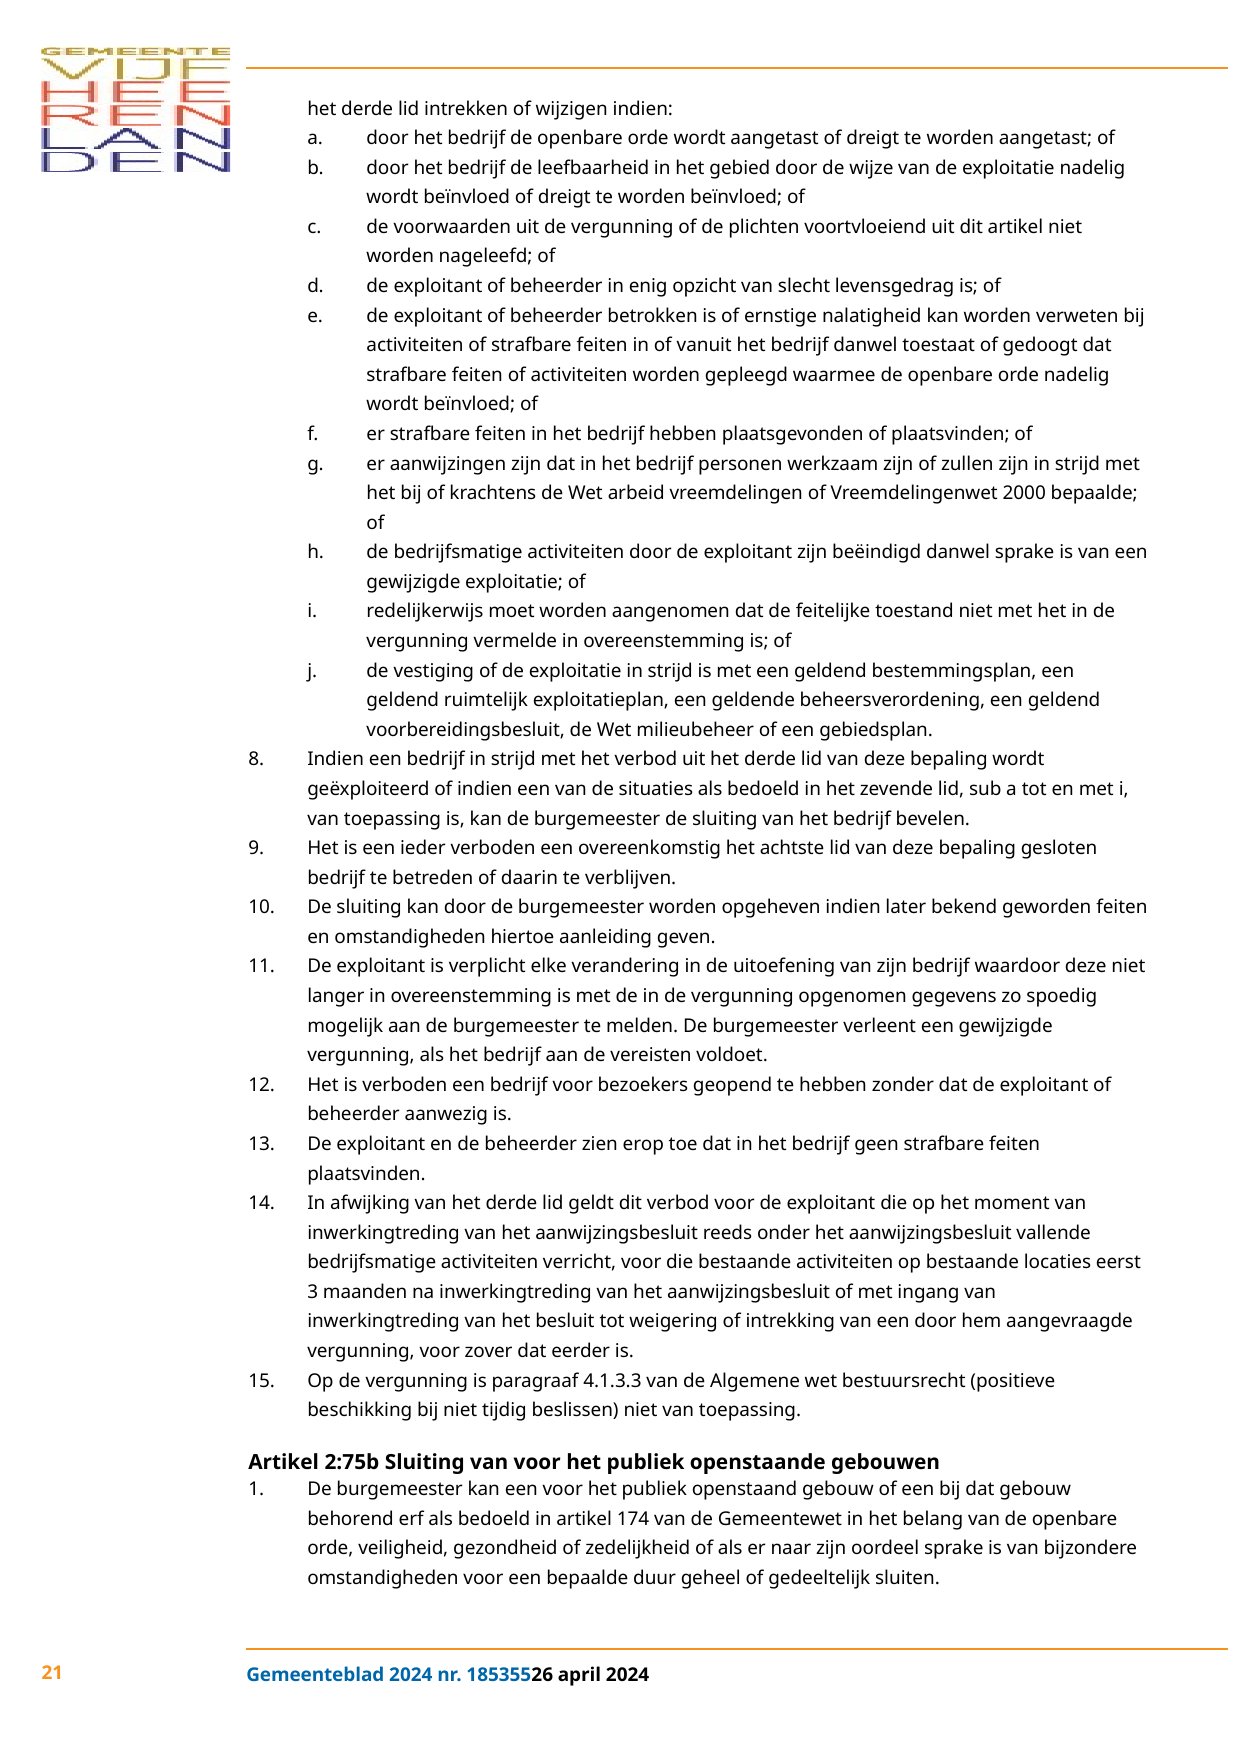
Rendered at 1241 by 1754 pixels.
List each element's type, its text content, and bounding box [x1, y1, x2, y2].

list In afwijking van het derde lid geldt dit verbod voor de exploitant die op het moment van inwerkingtreding van het aanwijzingsbesluit reeds onder het aanwijzingsbesluit vallende bedrijfsmatige activiteiten verricht, voor die bestaande activiteiten op bestaande locaties eerst 3 maanden na inwerkingtreding van het aanwijzingsbesluit of met ingang van inwerkingtreding van het besluit tot weigering of intrekking van een door hem aangevraagde vergunning, voor zover dat eerder is. [248, 1189, 1152, 1363]
list De exploitant en de beheerder zien erop toe dat in het bedrijf geen strafbare feiten plaatsvinden. [248, 1130, 1152, 1186]
list Op de vergunning is paragraaf 4.1.3.3 van de Algemene wet bestuursrecht (positieve beschikking bij niet tijdig beslissen) niet van toepassing. [248, 1367, 1152, 1422]
list de vestiging of de exploitatie in strijd is met een geldend bestemmingsplan, een geldend ruimtelijk exploitatieplan, een geldende beheersverordening, een geldend voorbereidingsbesluit, de Wet milieubeheer of een gebiedsplan. [307, 657, 1152, 742]
list er strafbare feiten in het bedrijf hebben plaatsgevonden of plaatsvinden; of [307, 420, 1152, 446]
list De burgemeester kan een voor het publiek openstaand gebouw of een bij dat gebouw behorend erf als bedoeld in artikel 174 van de Gemeentewet in het belang van de openbare orde, veiligheid, gezondheid of zedelijkheid of als er naar zijn oordeel sprake is van bijzondere omstandigheden voor een bepaalde duur geheel of gedeeltelijk sluiten. [248, 1475, 1152, 1590]
list het derde lid intrekken of wijzigen indien: [248, 95, 1152, 121]
list door het bedrijf de leefbaarheid in het gebied door de wijze van de exploitatie nadelig wordt beïnvloed of dreigt te worden beïnvloed; of [307, 154, 1152, 209]
list De exploitant is verplicht elke verandering in de uitoefening van zijn bedrijf waardoor deze niet langer in overeenstemming is met de in de vergunning opgenomen gegevens zo spoedig mogelijk aan de burgemeester te melden. De burgemeester verleent een gewijzigde vergunning, als het bedrijf aan de vereisten voldoet. [248, 953, 1152, 1067]
list De sluiting kan door de burgemeester worden opgeheven indien later bekend geworden feiten en omstandigheden hiertoe aanleiding geven. [248, 893, 1152, 949]
list de exploitant of beheerder betrokken is of ernstige nalatigheid kan worden verweten bij activiteiten of strafbare feiten in of vanuit het bedrijf danwel toestaat of gedoogt dat strafbare feiten of activiteiten worden gepleegd waarmee de openbare orde nadelig wordt beïnvloed; of [307, 302, 1152, 416]
list redelijkerwijs moet worden aangenomen dat de feitelijke toestand niet met het in de vergunning vermelde in overeenstemming is; of [307, 598, 1152, 653]
list de bedrijfsmatige activiteiten door de exploitant zijn beëindigd danwel sprake is van een gewijzigde exploitatie; of [307, 538, 1152, 594]
list er aanwijzingen zijn dat in het bedrijf personen werkzaam zijn of zullen zijn in strijd met het bij of krachtens de Wet arbeid vreemdelingen of Vreemdelingenwet 2000 bepaalde; of [307, 450, 1152, 535]
list door het bedrijf de openbare orde wordt aangetast of dreigt te worden aangetast; of [307, 124, 1152, 150]
list Indien een bedrijf in strijd met het verbod uit het derde lid van deze bepaling wordt geëxploiteerd of indien een van de situaties als bedoeld in het zevende lid, sub a tot en met i, van toepassing is, kan de burgemeester de sluiting van het bedrijf bevelen. [248, 746, 1152, 831]
text Artikel 2:75b Sluiting van voor het publiek openstaande gebouwen [248, 1447, 1152, 1475]
list Het is een ieder verboden een overeenkomstig het achtste lid van deze bepaling gesloten bedrijf te betreden of daarin te verblijven. [248, 834, 1152, 890]
picture [41, 47, 231, 172]
list Het is verboden een bedrijf voor bezoekers geopend te hebben zonder dat de exploitant of beheerder aanwezig is. [248, 1071, 1152, 1126]
list de voorwaarden uit de vergunning of de plichten voortvloeiend uit dit artikel niet worden nageleefd; of [307, 213, 1152, 268]
list de exploitant of beheerder in enig opzicht van slecht levensgedrag is; of [307, 272, 1152, 298]
